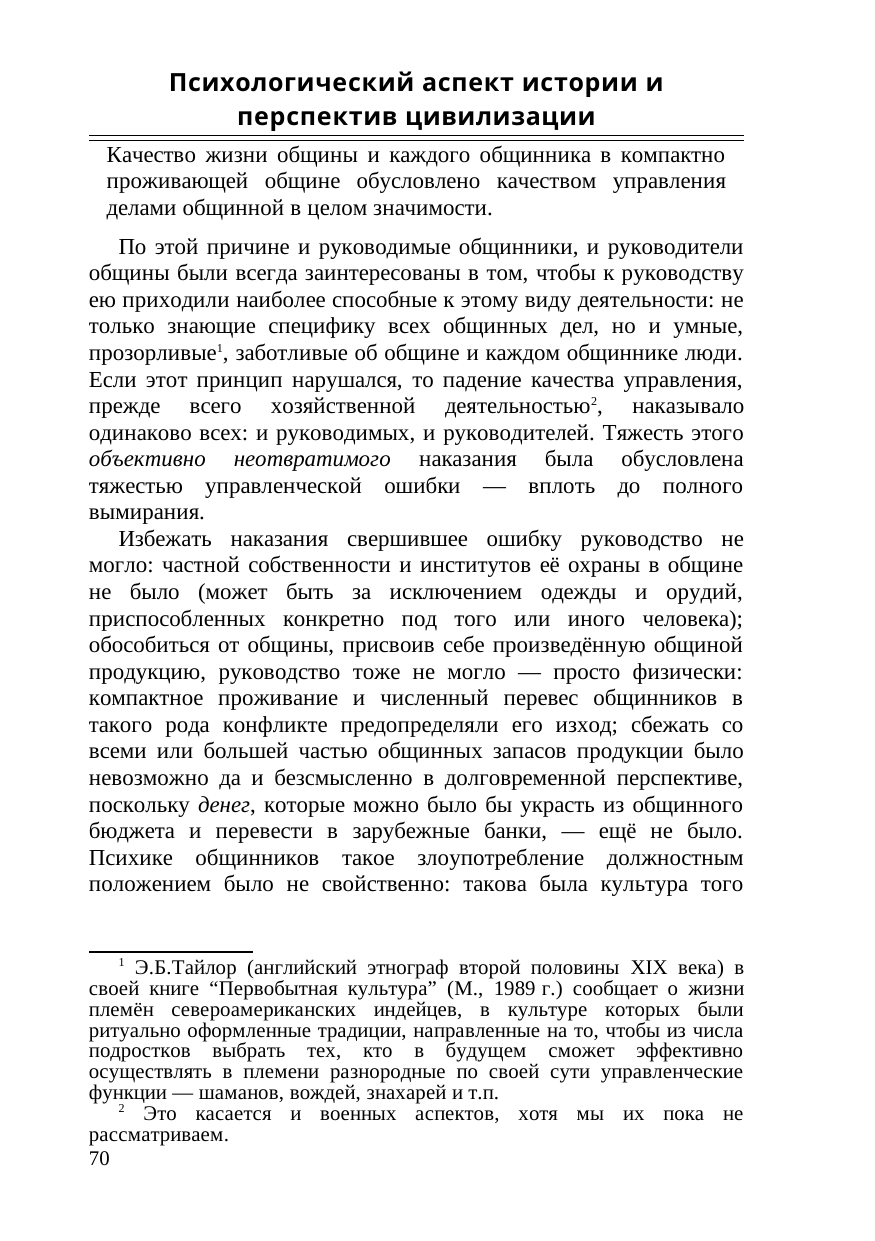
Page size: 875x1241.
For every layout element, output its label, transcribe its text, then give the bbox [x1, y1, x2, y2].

text Это касается и военных аспектов, хотя мы их пока не рассматриваем. [89, 1104, 744, 1145]
text Э.Б.Тайлор (английский этнограф второй половины XIX века) в своей книге “Первобытная культура” (М., 1989 г.) сообщает о жизни племён североамериканских индейцев, в культуре которых были ритуально оформленные традиции, направленные на то, чтобы из числа подростков выбрать тех, кто в будущем сможет эффективно осуществлять в племени разнородные по своей сути управленческие функции — шаманов, вождей, знахарей и т.п. [89, 958, 744, 1104]
text По этой причине и руководимые общинники, и руководители общины были всегда заинтересованы в том, чтобы к руководству ею приходили наиболее способные к этому виду деятельности: не только знающие специфику всех общинных дел, но и умные, прозорливые, заботливые об общине и каждом общиннике люди. Если этот принцип нарушался, то падение качества управления, прежде всего хозяйственной деятельностью, наказывало одинаково всех: и руководимых, и руководителей. Тяжесть этого объективно неотвратимого наказания была обусловлена тяжестью управленческой ошибки — вплоть до полного вымирания. [89, 233, 744, 525]
text Избежать наказания свершившее ошибку руководство не могло: частной собственности и институтов её охраны в общине не было (может быть за исключением одежды и орудий, приспособленных конкретно под того или иного человека); обособиться от общины, присвоив себе произведённую общиной продукцию, руководство тоже не могло — просто физически: компактное проживание и численный перевес общинников в такого рода конфликте предопределяли его изход; сбежать со всеми или большей частью общинных запасов продукции было невозможно да и безсмысленно в долговременной перспективе, поскольку денег, которые можно было бы украсть из общинного бюджета и перевести в зарубежные банки, — ещё не было. Психике общинников такое злоупотребление должностным положением было не свойственно: такова была культура того [89, 525, 744, 897]
text Качество жизни общины и каждого общинника в компактно проживающей общине обусловлено качеством управления делами общинной в целом значимости. [106, 141, 726, 220]
